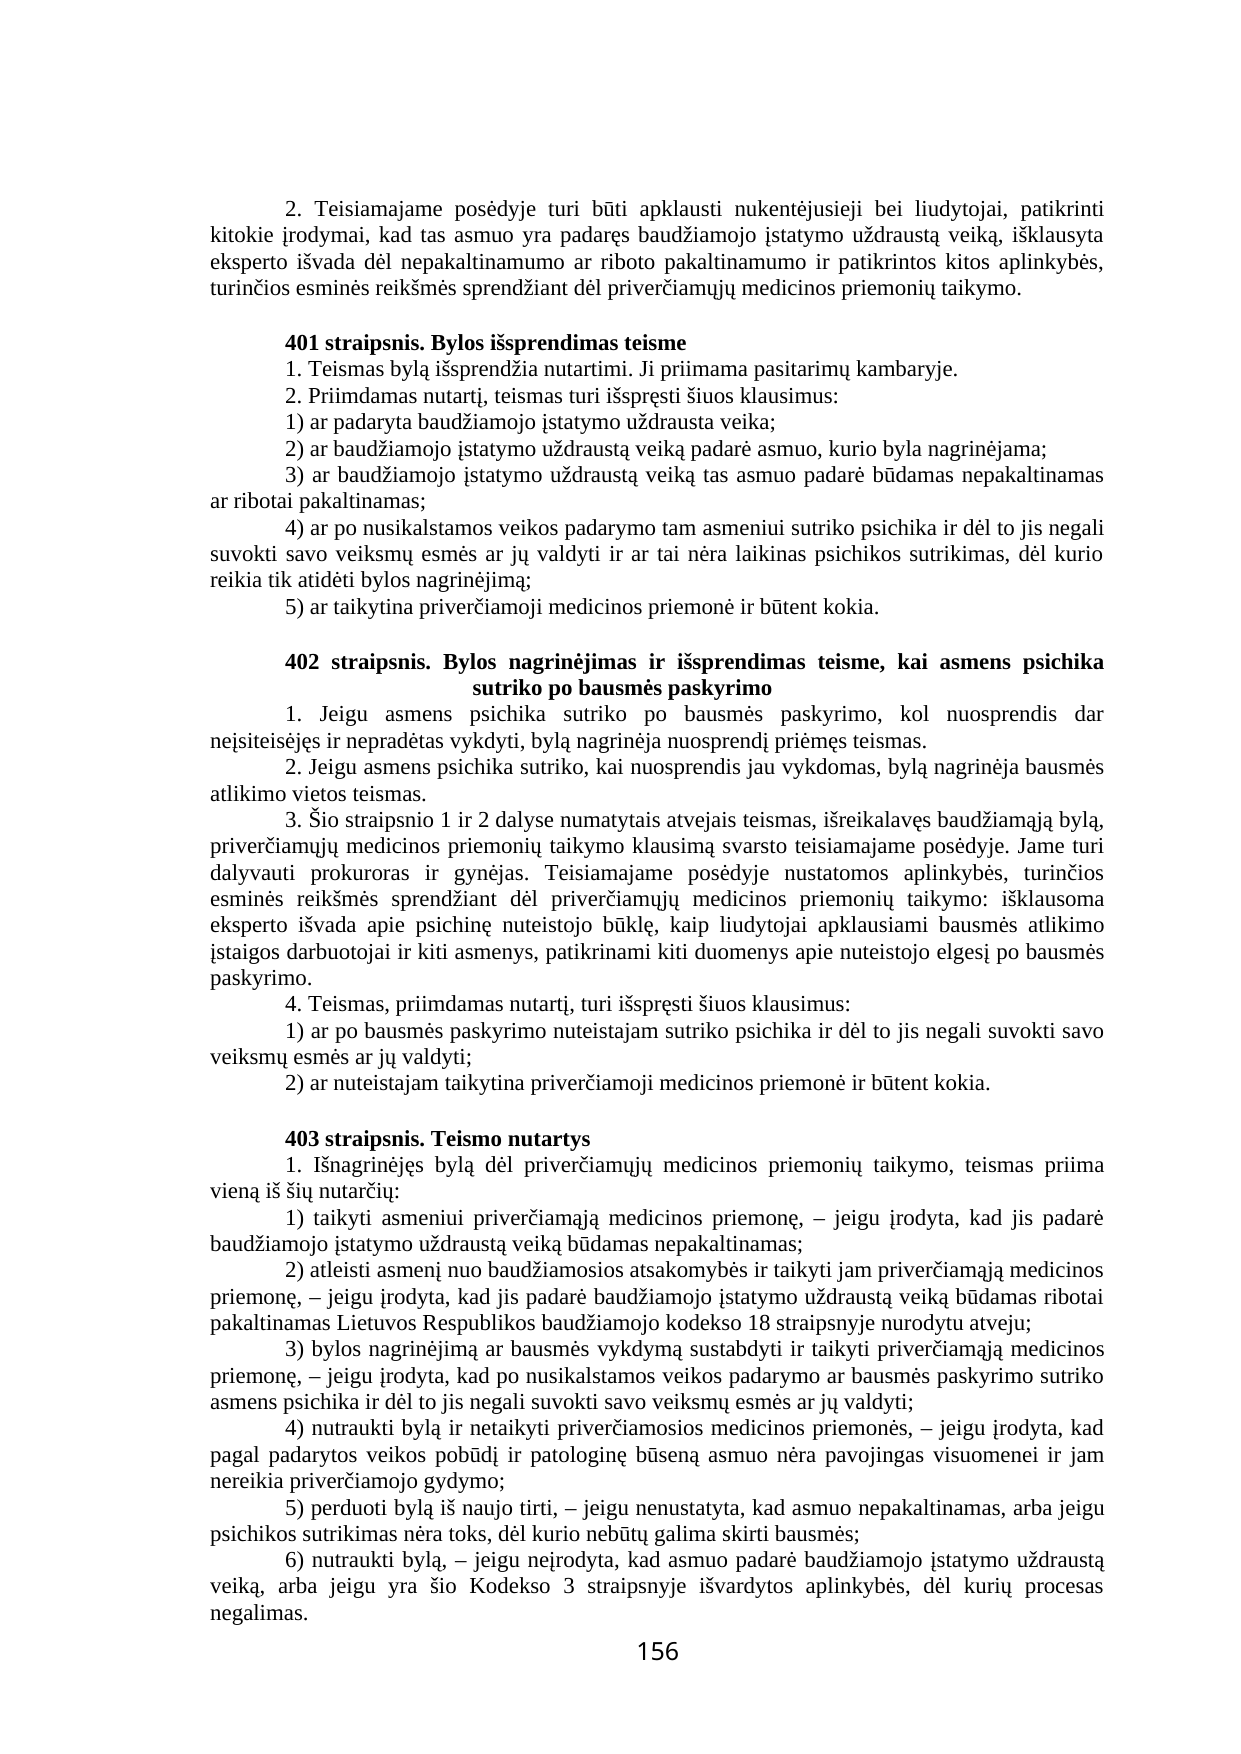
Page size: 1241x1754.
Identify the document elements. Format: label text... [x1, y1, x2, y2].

text 4) nutraukti bylą ir netaikyti priverčiamosios medicinos priemonės, – jeigu įrodyta, kad pagal padarytos veikos pobūdį ir patologinę būseną asmuo nėra pavojingas visuomenei ir jam nereikia priverčiamojo gydymo; [210, 1414, 1106, 1493]
text 2) ar baudžiamojo įstatymo uždraustą veiką padarė asmuo, kurio byla nagrinėjama; [210, 434, 1106, 461]
text 4. Teismas, priimdamas nutartį, turi išspręsti šiuos klausimus: [210, 990, 1106, 1017]
text 3) ar baudžiamojo įstatymo uždraustą veiką tas asmuo padarė būdamas nepakaltinamas ar ribotai pakaltinamas; [210, 461, 1106, 514]
text 2. Priimdamas nutartį, teismas turi išspręsti šiuos klausimus: [210, 382, 1106, 408]
text 4) ar po nusikalstamos veikos padarymo tam asmeniui sutriko psichika ir dėl to jis negali suvokti savo veiksmų esmės ar jų valdyti ir ar tai nėra laikinas psichikos sutrikimas, dėl kurio reikia tik atidėti bylos nagrinėjimą; [210, 514, 1106, 593]
text 1. Teismas bylą išsprendžia nutartimi. Ji priimama pasitarimų kambaryje. [210, 356, 1106, 382]
text 5) perduoti bylą iš naujo tirti, – jeigu nenustatyta, kad asmuo nepakaltinamas, arba jeigu psichikos sutrikimas nėra toks, dėl kurio nebūtų galima skirti bausmės; [210, 1493, 1106, 1546]
text 1. Jeigu asmens psichika sutriko po bausmės paskyrimo, kol nuosprendis dar neįsiteisėjęs ir nepradėtas vykdyti, bylą nagrinėja nuosprendį priėmęs teismas. [210, 701, 1106, 753]
text 3. Šio straipsnio 1 ir 2 dalyse numatytais atvejais teismas, išreikalavęs baudžiamąją bylą, priverčiamųjų medicinos priemonių taikymo klausimą svarsto teisiamajame posėdyje. Jame turi dalyvauti prokuroras ir gynėjas. Teisiamajame posėdyje nustatomos aplinkybės, turinčios esminės reikšmės sprendžiant dėl priverčiamųjų medicinos priemonių taikymo: išklausoma eksperto išvada apie psichinę nuteistojo būklę, kaip liudytojai apklausiami bausmės atlikimo įstaigos darbuotojai ir kiti asmenys, patikrinami kiti duomenys apie nuteistojo elgesį po bausmės paskyrimo. [210, 806, 1106, 990]
text 403 straipsnis. Teismo nutartys [210, 1124, 1106, 1151]
text 2) ar nuteistajam taikytina priverčiamoji medicinos priemonė ir būtent kokia. [210, 1069, 1106, 1096]
text 6) nutraukti bylą, – jeigu neįrodyta, kad asmuo padarė baudžiamojo įstatymo uždraustą veiką, arba jeigu yra šio Kodekso 3 straipsnyje išvardytos aplinkybės, dėl kurių procesas negalimas. [210, 1546, 1106, 1625]
text 1) ar padaryta baudžiamojo įstatymo uždrausta veika; [210, 408, 1106, 434]
text 5) ar taikytina priverčiamoji medicinos priemonė ir būtent kokia. [210, 593, 1106, 619]
text 1) taikyti asmeniui priverčiamąją medicinos priemonę, – jeigu įrodyta, kad jis padarė baudžiamojo įstatymo uždraustą veiką būdamas nepakaltinamas; [210, 1204, 1106, 1256]
text 402 straipsnis. Bylos nagrinėjimas ir išsprendimas teisme, kai asmens psichika sutriko po bausmės paskyrimo [285, 648, 1106, 701]
text 1. Išnagrinėjęs bylą dėl priverčiamųjų medicinos priemonių taikymo, teismas priima vieną iš šių nutarčių: [210, 1151, 1106, 1204]
text 401 straipsnis. Bylos išsprendimas teisme [210, 329, 1106, 356]
text 2. Jeigu asmens psichika sutriko, kai nuosprendis jau vykdomas, bylą nagrinėja bausmės atlikimo vietos teismas. [210, 753, 1106, 806]
text 3) bylos nagrinėjimą ar bausmės vykdymą sustabdyti ir taikyti priverčiamąją medicinos priemonę, – jeigu įrodyta, kad po nusikalstamos veikos padarymo ar bausmės paskyrimo sutriko asmens psichika ir dėl to jis negali suvokti savo veiksmų esmės ar jų valdyti; [210, 1335, 1106, 1414]
text 2) atleisti asmenį nuo baudžiamosios atsakomybės ir taikyti jam priverčiamąją medicinos priemonę, – jeigu įrodyta, kad jis padarė baudžiamojo įstatymo uždraustą veiką būdamas ribotai pakaltinamas Lietuvos Respublikos baudžiamojo kodekso 18 straipsnyje nurodytu atveju; [210, 1256, 1106, 1335]
text 2. Teisiamajame posėdyje turi būti apklausti nukentėjusieji bei liudytojai, patikrinti kitokie įrodymai, kad tas asmuo yra padaręs baudžiamojo įstatymo uždraustą veiką, išklausyta eksperto išvada dėl nepakaltinamumo ar riboto pakaltinamumo ir patikrintos kitos aplinkybės, turinčios esminės reikšmės sprendžiant dėl priverčiamųjų medicinos priemonių taikymo. [210, 195, 1106, 300]
text 1) ar po bausmės paskyrimo nuteistajam sutriko psichika ir dėl to jis negali suvokti savo veiksmų esmės ar jų valdyti; [210, 1017, 1106, 1069]
